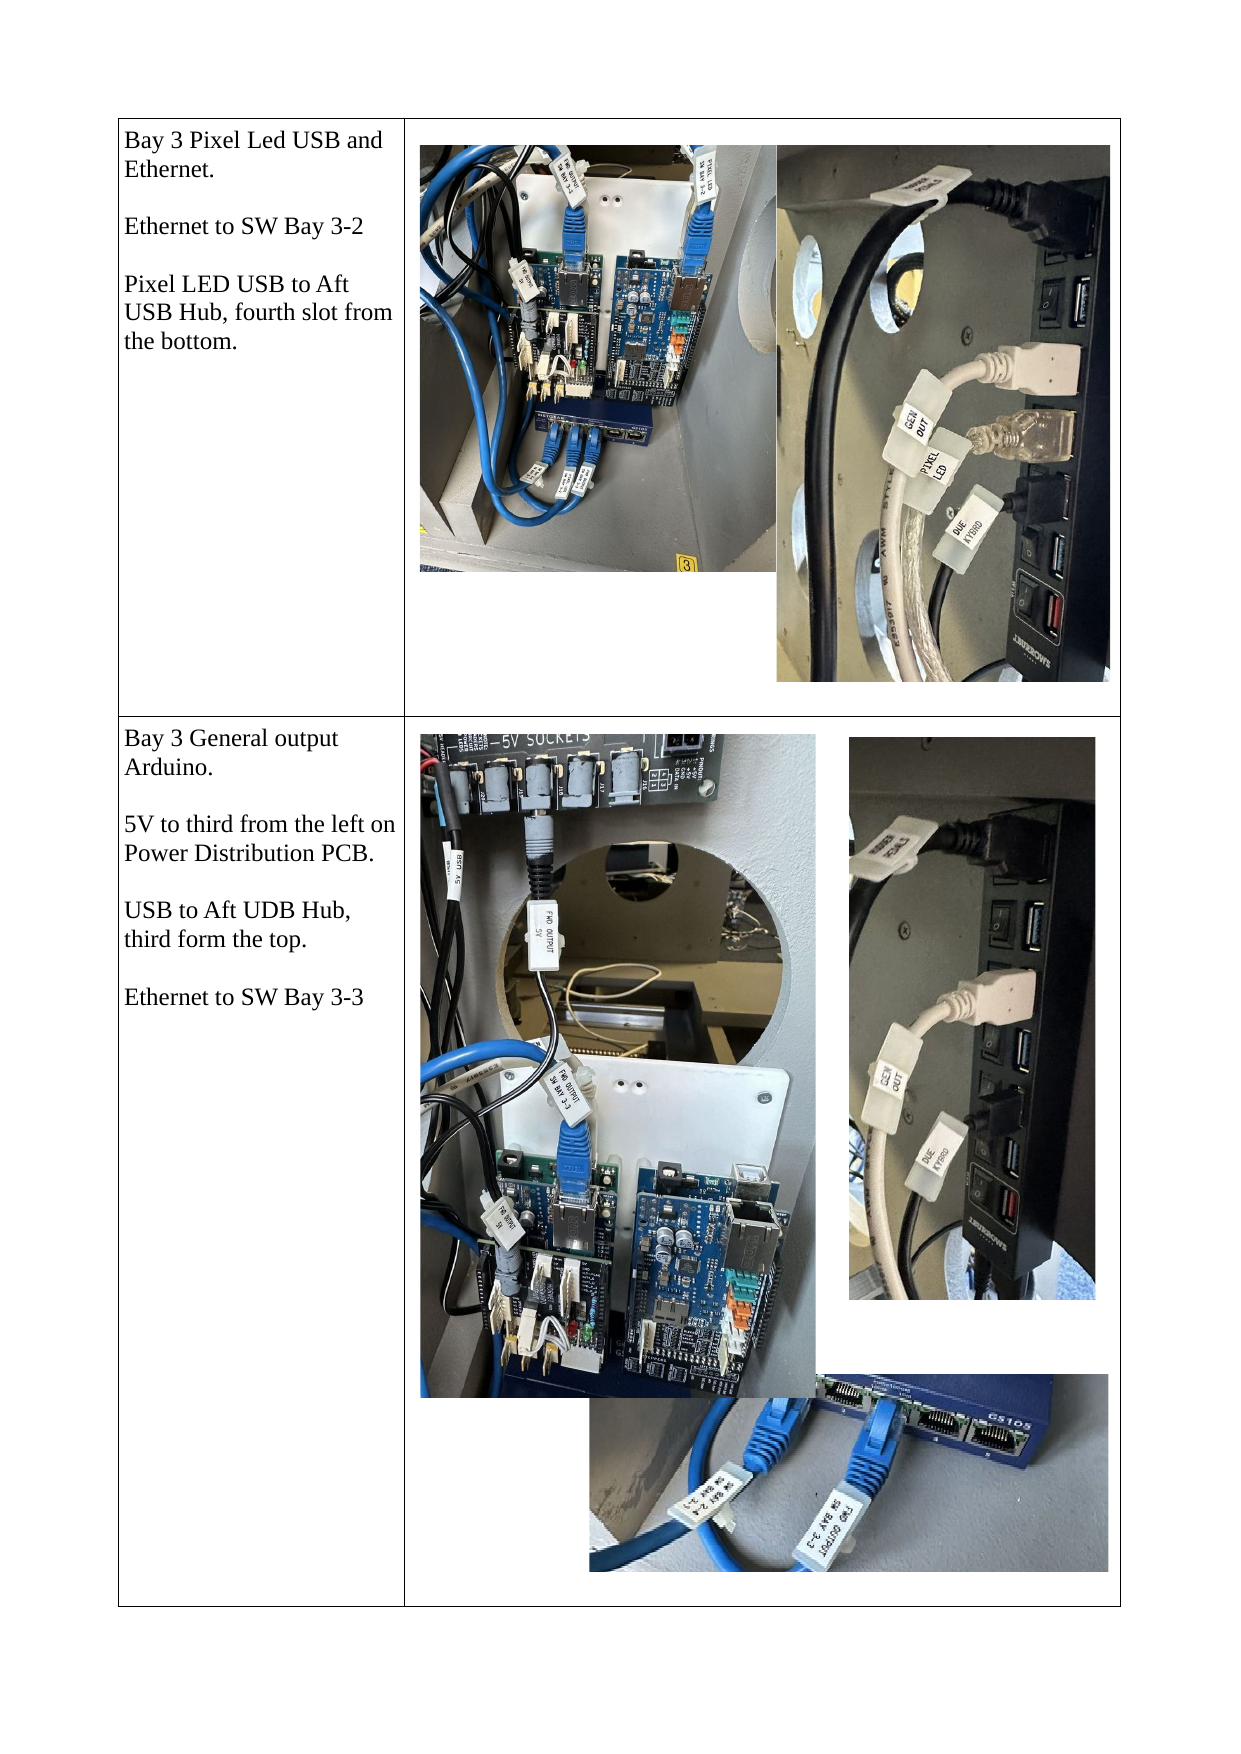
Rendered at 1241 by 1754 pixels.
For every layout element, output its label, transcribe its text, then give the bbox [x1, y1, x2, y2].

picture [419, 145, 1110, 682]
table_cell Bay 3 Pixel Led USB and Ethernet. Ethernet to SW Bay 3-2 Pixel LED USB to Aft USB Hub, fourth slot from the bottom. [119, 119, 404, 716]
table_cell [405, 119, 1120, 716]
table_cell Bay 3 General output Arduino. 5V to third from the left on Power Distribution PCB. USB to Aft UDB Hub, third form the top. Ethernet to SW Bay 3-3 [119, 717, 404, 1606]
picture [849, 737, 1096, 1300]
table_cell [405, 717, 1120, 1606]
picture [420, 734, 1109, 1572]
